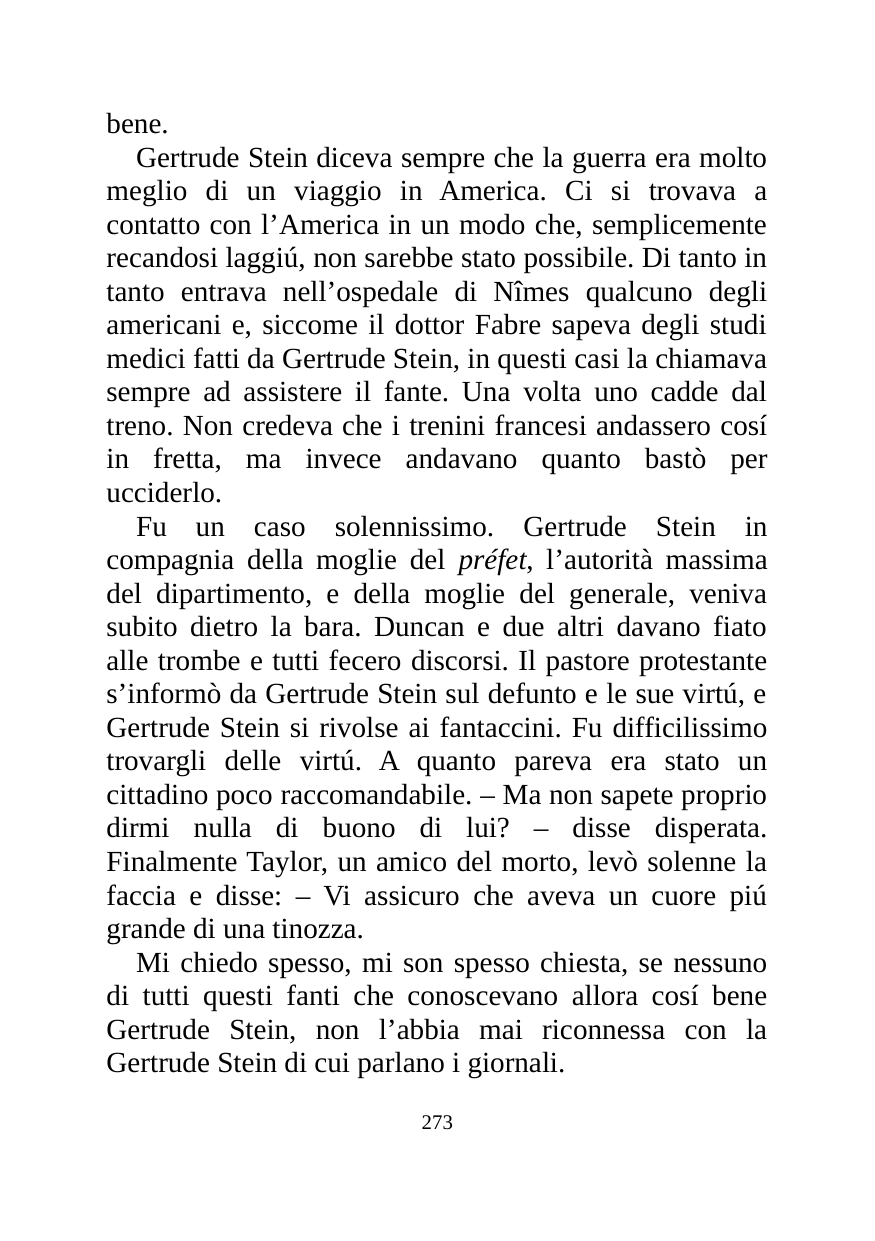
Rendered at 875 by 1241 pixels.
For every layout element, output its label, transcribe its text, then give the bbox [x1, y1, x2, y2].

text Fu un caso solennissimo. Gertrude Stein in compagnia della moglie del préfet, l’autorità massima del dipartimento, e della moglie del generale, veniva subito dietro la bara. Duncan e due altri davano fiato alle trombe e tutti fecero discorsi. Il pastore protestante s’informò da Gertrude Stein sul defunto e le sue virtú, e Gertrude Stein si rivolse ai fantaccini. Fu difficilissimo trovargli delle virtú. A quanto pareva era stato un cittadino poco raccomandabile. – Ma non sapete proprio dirmi nulla di buono di lui? – disse disperata. Finalmente Taylor, un amico del morto, levò solenne la faccia e disse: – Vi assicuro che aveva un cuore piú grande di una tinozza. [106, 509, 768, 945]
text Gertrude Stein diceva sempre che la guerra era molto meglio di un viaggio in America. Ci si trovava a contatto con l’America in un modo che, semplicemente recandosi laggiú, non sarebbe stato possibile. Di tanto in tanto entrava nell’ospedale di Nîmes qualcuno degli americani e, siccome il dottor Fabre sapeva degli studi medici fatti da Gertrude Stein, in questi casi la chiamava sempre ad assistere il fante. Una volta uno cadde dal treno. Non credeva che i trenini francesi andassero cosí in fretta, ma invece andavano quanto bastò per ucciderlo. [106, 140, 768, 509]
text bene. [106, 106, 768, 140]
text Mi chiedo spesso, mi son spesso chiesta, se nessuno di tutti questi fanti che conoscevano allora cosí bene Gertrude Stein, non l’abbia mai riconnessa con la Gertrude Stein di cui parlano i giornali. [106, 945, 768, 1079]
